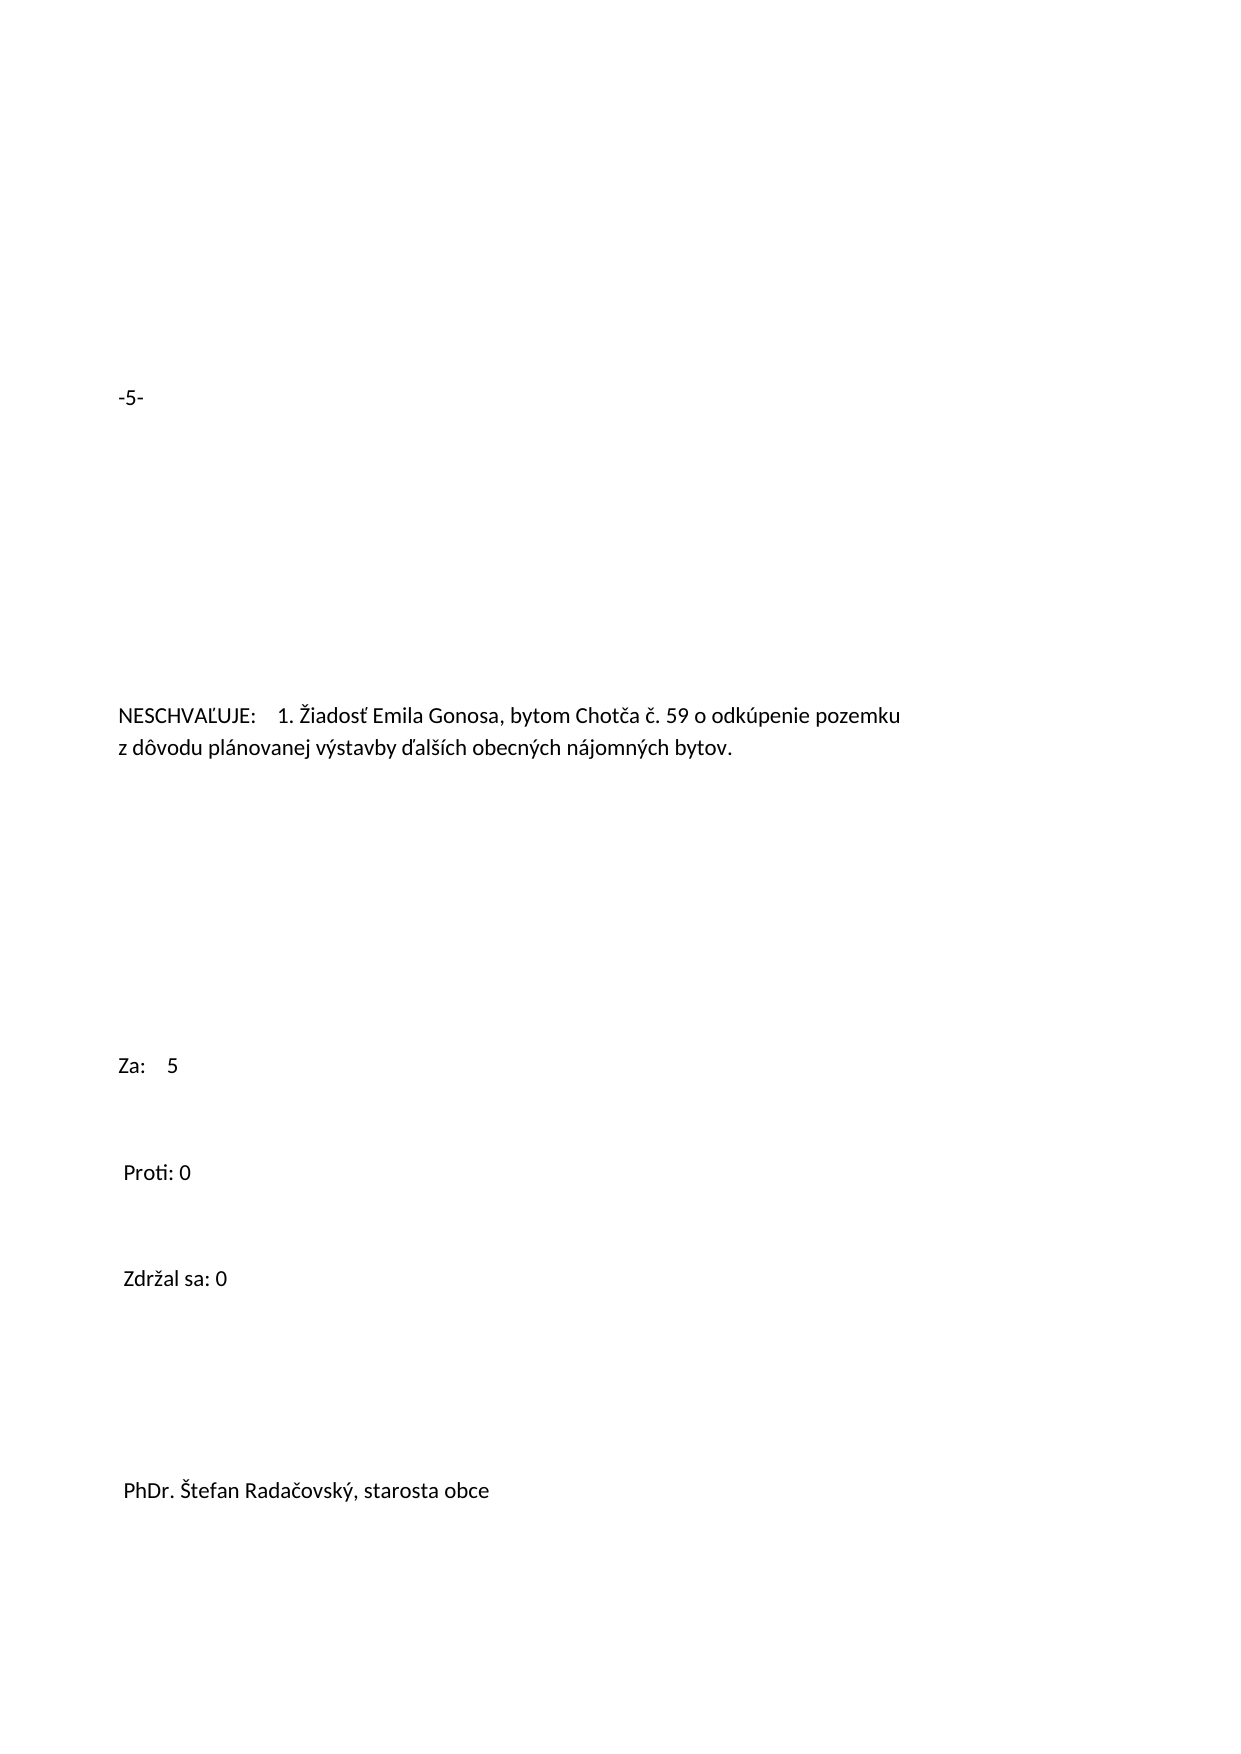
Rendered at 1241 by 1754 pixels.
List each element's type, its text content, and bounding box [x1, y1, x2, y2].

text Zdržal sa: 0 [118, 1264, 1122, 1292]
text PhDr. Štefan Radačovský, starosta obce [118, 1476, 1122, 1504]
text Proti: 0 [118, 1158, 1122, 1186]
text -5- [118, 383, 1122, 411]
text NESCHVAĽUJE: 1. Žiadosť Emila Gonosa, bytom Chotča č. 59 o odkúpenie pozemku z dôvodu plánovanej výstavby ďalších obecných nájomných bytov. [118, 701, 1122, 762]
text Za: 5 [118, 1052, 1122, 1080]
